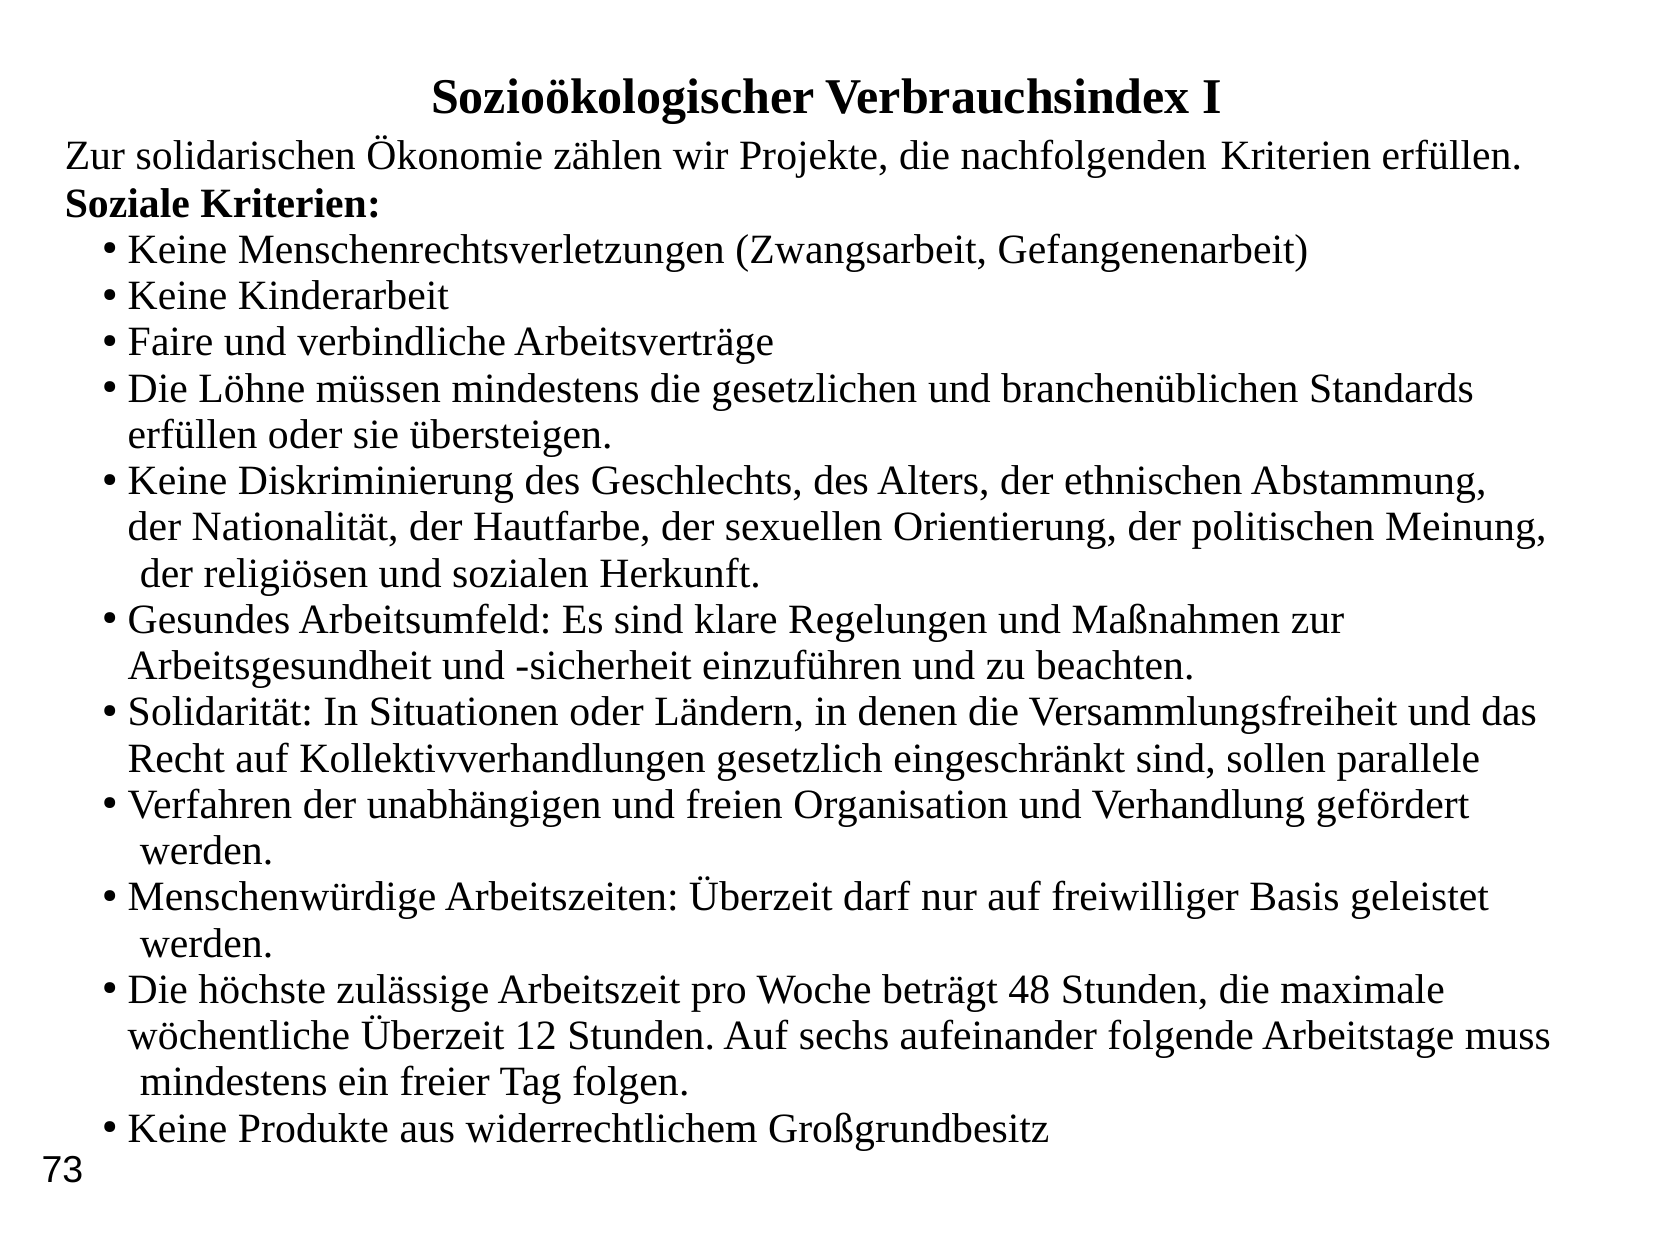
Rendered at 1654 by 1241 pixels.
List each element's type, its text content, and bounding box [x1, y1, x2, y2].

text_box [26, 1140, 244, 1211]
text_box Sozioökologischer Verbrauchsindex I Zur solidarischen Ökonomie zählen wir Projekte, die nachfolgenden Kriterien erfüllen. Soziale Kriterien: Keine Menschenrechtsverletzungen (Zwangsarbeit, Gefangenenarbeit) Keine Kinderarbeit Faire und verbindliche Arbeitsverträge Die Löhne müssen mindestens die gesetzlichen und branchenüblichen Standards erfüllen oder sie übersteigen. Keine Diskriminierung des Geschlechts, des Alters, der ethnischen Abstammung, der Nationalität, der Hautfarbe, der sexuellen Orientierung, der politischen Meinung, der religiösen und sozialen Herkunft. Gesundes Arbeitsumfeld: Es sind klare Regelungen und Maßnahmen zur Arbeitsgesundheit und -sicherheit einzuführen und zu beachten. Solidarität: In Situationen oder Ländern, in denen die Versammlungsfreiheit und das Recht auf Kollektivverhandlungen gesetzlich eingeschränkt sind, sollen parallele Verfahren der unabhängigen und freien Organisation und Verhandlung gefördert werden. Menschenwürdige Arbeitszeiten: Überzeit darf nur auf freiwilliger Basis geleistet werden. Die höchste zulässige Arbeitszeit pro Woche beträgt 48 Stunden, die maximale wöchentliche Überzeit 12 Stunden. Auf sechs aufeinander folgende Arbeitstage muss mindestens ein freier Tag folgen. Keine Produkte aus widerrechtlichem Großgrundbesitz [50, 62, 1604, 1159]
